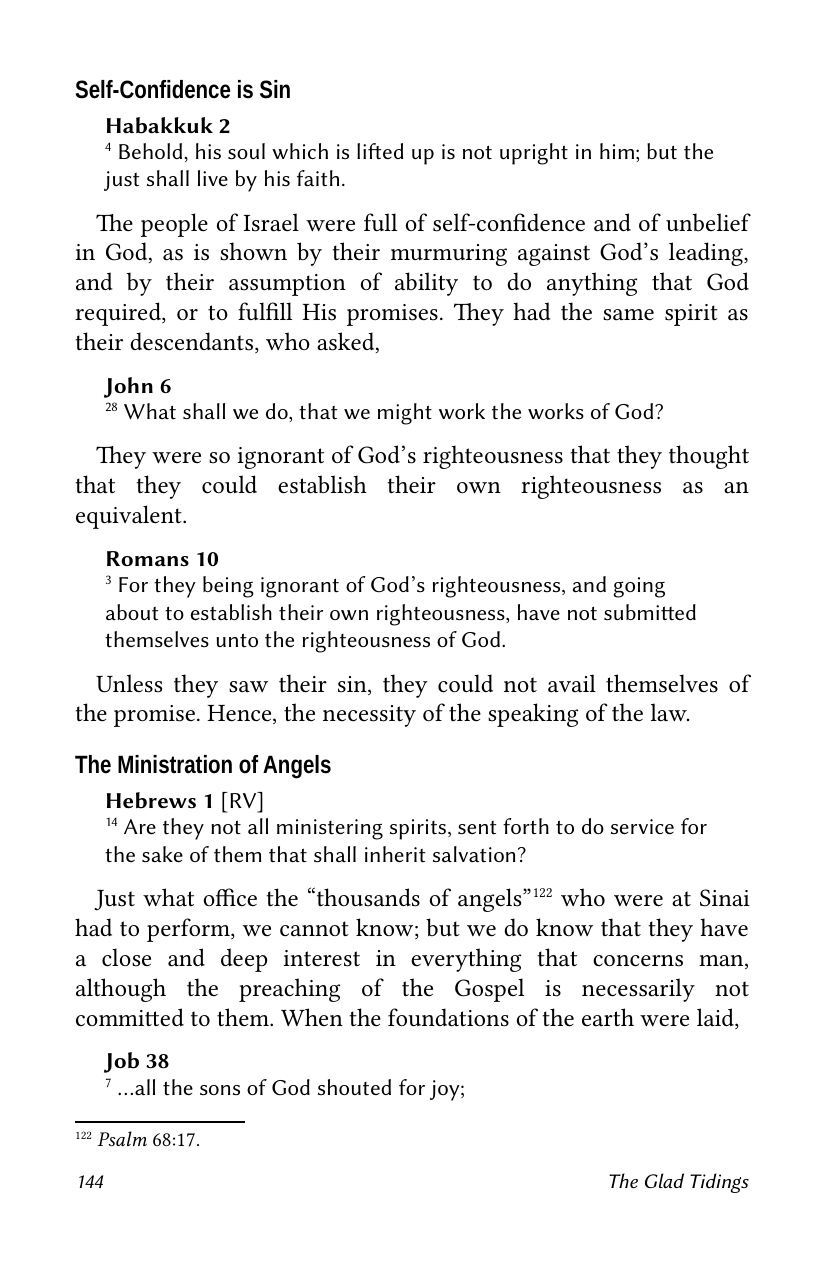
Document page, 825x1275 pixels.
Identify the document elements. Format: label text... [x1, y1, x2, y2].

text 7 ...all the sons of God shouted for joy; [105, 1074, 720, 1101]
text Job 38 [105, 1048, 750, 1074]
text Psalm 68:17. [75, 1128, 750, 1152]
text Habakkuk 2 [105, 113, 750, 139]
text Unless they saw their sin, they could not avail themselves of the promise. Hence, the necessity of the speaking of the law. [75, 669, 750, 728]
text 4 Behold, his soul which is lifted up is not upright in him; but the just shall live by his faith. [105, 139, 720, 192]
text The people of Israel were full of self-confidence and of unbelief in God, as is shown by their murmuring against God’s leading, and by their assumption of ability to do anything that God required, or to fulfill His promises. They had the same spirit as their descendants, who asked, [75, 208, 750, 357]
text Hebrews 1 [RV] [105, 788, 750, 814]
text 28 What shall we do, that we might work the works of God? [105, 399, 720, 425]
subtitle Self-Confidence is Sin [75, 75, 750, 104]
text 14 Are they not all ministering spirits, sent forth to do service for the sake of them that shall inherit salvation? [105, 814, 720, 868]
subtitle The Ministration of Angels [75, 750, 750, 779]
text John 6 [105, 373, 750, 399]
text 3 For they being ignorant of God’s righteousness, and going about to establish their own righteousness, have not submitted themselves unto the righteousness of God. [105, 572, 720, 653]
text Just what office the “thousands of angels” who were at Sinai had to perform, we cannot know; but we do know that they have a close and deep interest in everything that concerns man, although the preaching of the Gospel is necessarily not committed to them. When the foundations of the earth were laid, [75, 884, 750, 1032]
text They were so ignorant of God’s righteousness that they thought that they could establish their own righteousness as an equivalent. [75, 442, 750, 530]
text Romans 10 [105, 546, 750, 572]
